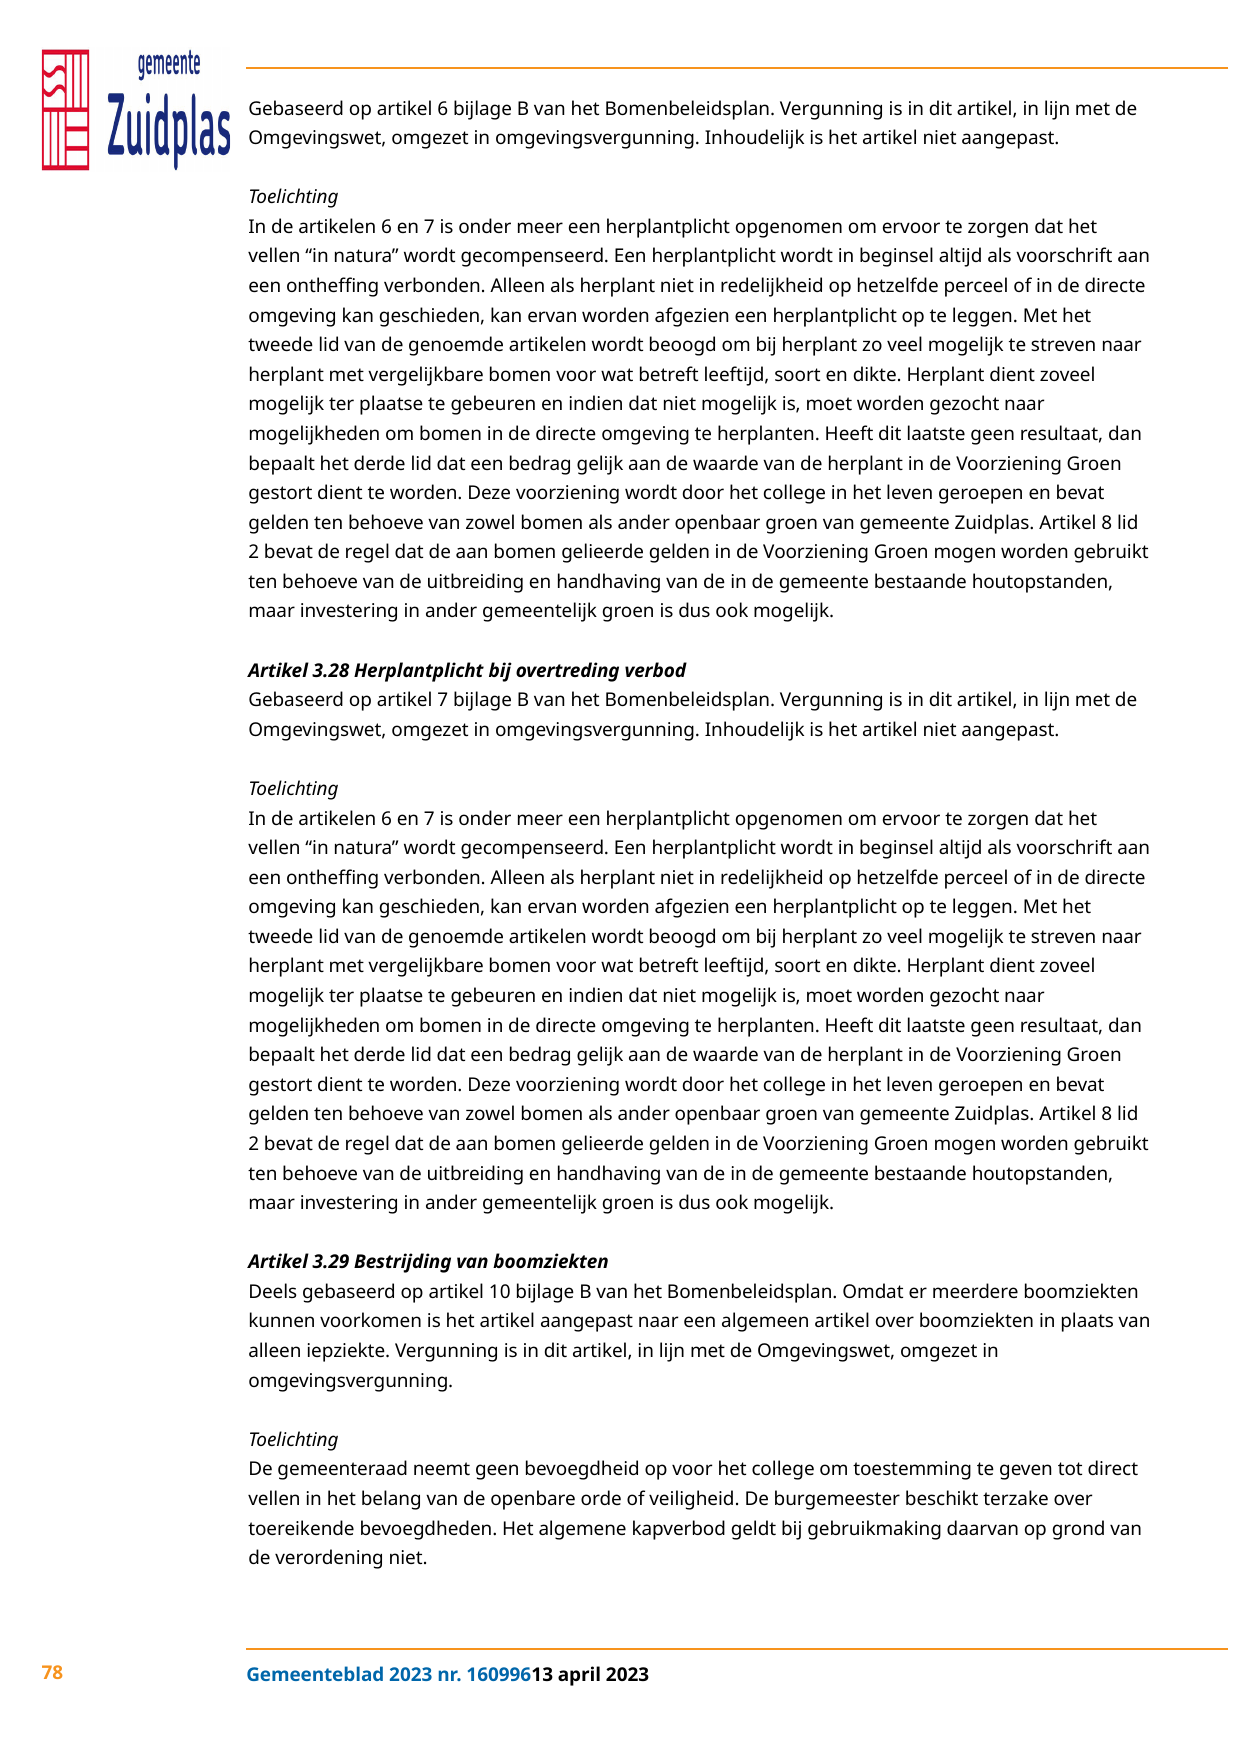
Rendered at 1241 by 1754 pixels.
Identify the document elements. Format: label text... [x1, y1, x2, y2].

text Artikel 3.28 Herplantplicht bij overtreding verbod [248, 657, 1152, 683]
text Toelichting [248, 775, 1152, 801]
text Deels gebaseerd op artikel 10 bijlage B van het Bomenbeleidsplan. Omdat er meerdere boomziekten kunnen voorkomen is het artikel aangepast naar een algemeen artikel over boomziekten in plaats van alleen iepziekte. Vergunning is in dit artikel, in lijn met de Omgevingswet, omgezet in omgevingsvergunning. [248, 1278, 1152, 1393]
picture [41, 47, 231, 172]
text Artikel 3.29 Bestrijding van boomziekten [248, 1248, 1152, 1274]
text In de artikelen 6 en 7 is onder meer een herplantplicht opgenomen om ervoor te zorgen dat het vellen “in natura” wordt gecompenseerd. Een herplantplicht wordt in beginsel altijd als voorschrift aan een ontheffing verbonden. Alleen als herplant niet in redelijkheid op hetzelfde perceel of in de directe omgeving kan geschieden, kan ervan worden afgezien een herplantplicht op te leggen. Met het tweede lid van de genoemde artikelen wordt beoogd om bij herplant zo veel mogelijk te streven naar herplant met vergelijkbare bomen voor wat betreft leeftijd, soort en dikte. Herplant dient zoveel mogelijk ter plaatse te gebeuren en indien dat niet mogelijk is, moet worden gezocht naar mogelijkheden om bomen in de directe omgeving te herplanten. Heeft dit laatste geen resultaat, dan bepaalt het derde lid dat een bedrag gelijk aan de waarde van de herplant in de Voorziening Groen gestort dient te worden. Deze voorziening wordt door het college in het leven geroepen en bevat gelden ten behoeve van zowel bomen als ander openbaar groen van gemeente Zuidplas. Artikel 8 lid 2 bevat de regel dat de aan bomen gelieerde gelden in de Voorziening Groen mogen worden gebruikt ten behoeve van de uitbreiding en handhaving van de in de gemeente bestaande houtopstanden, maar investering in ander gemeentelijk groen is dus ook mogelijk. [248, 805, 1152, 1215]
text Gebaseerd op artikel 6 bijlage B van het Bomenbeleidsplan. Vergunning is in dit artikel, in lijn met de Omgevingswet, omgezet in omgevingsvergunning. Inhoudelijk is het artikel niet aangepast. [248, 95, 1152, 150]
text Toelichting [248, 183, 1152, 209]
text Gebaseerd op artikel 7 bijlage B van het Bomenbeleidsplan. Vergunning is in dit artikel, in lijn met de Omgevingswet, omgezet in omgevingsvergunning. Inhoudelijk is het artikel niet aangepast. [248, 686, 1152, 742]
text In de artikelen 6 en 7 is onder meer een herplantplicht opgenomen om ervoor te zorgen dat het vellen “in natura” wordt gecompenseerd. Een herplantplicht wordt in beginsel altijd als voorschrift aan een ontheffing verbonden. Alleen als herplant niet in redelijkheid op hetzelfde perceel of in de directe omgeving kan geschieden, kan ervan worden afgezien een herplantplicht op te leggen. Met het tweede lid van de genoemde artikelen wordt beoogd om bij herplant zo veel mogelijk te streven naar herplant met vergelijkbare bomen voor wat betreft leeftijd, soort en dikte. Herplant dient zoveel mogelijk ter plaatse te gebeuren en indien dat niet mogelijk is, moet worden gezocht naar mogelijkheden om bomen in de directe omgeving te herplanten. Heeft dit laatste geen resultaat, dan bepaalt het derde lid dat een bedrag gelijk aan de waarde van de herplant in de Voorziening Groen gestort dient te worden. Deze voorziening wordt door het college in het leven geroepen en bevat gelden ten behoeve van zowel bomen als ander openbaar groen van gemeente Zuidplas. Artikel 8 lid 2 bevat de regel dat de aan bomen gelieerde gelden in de Voorziening Groen mogen worden gebruikt ten behoeve van de uitbreiding en handhaving van de in de gemeente bestaande houtopstanden, maar investering in ander gemeentelijk groen is dus ook mogelijk. [248, 213, 1152, 623]
text Toelichting [248, 1426, 1152, 1452]
text De gemeenteraad neemt geen bevoegdheid op voor het college om toestemming te geven tot direct vellen in het belang van de openbare orde of veiligheid. De burgemeester beschikt terzake over toereikende bevoegdheden. Het algemene kapverbod geldt bij gebruikmaking daarvan op grond van de verordening niet. [248, 1456, 1152, 1570]
